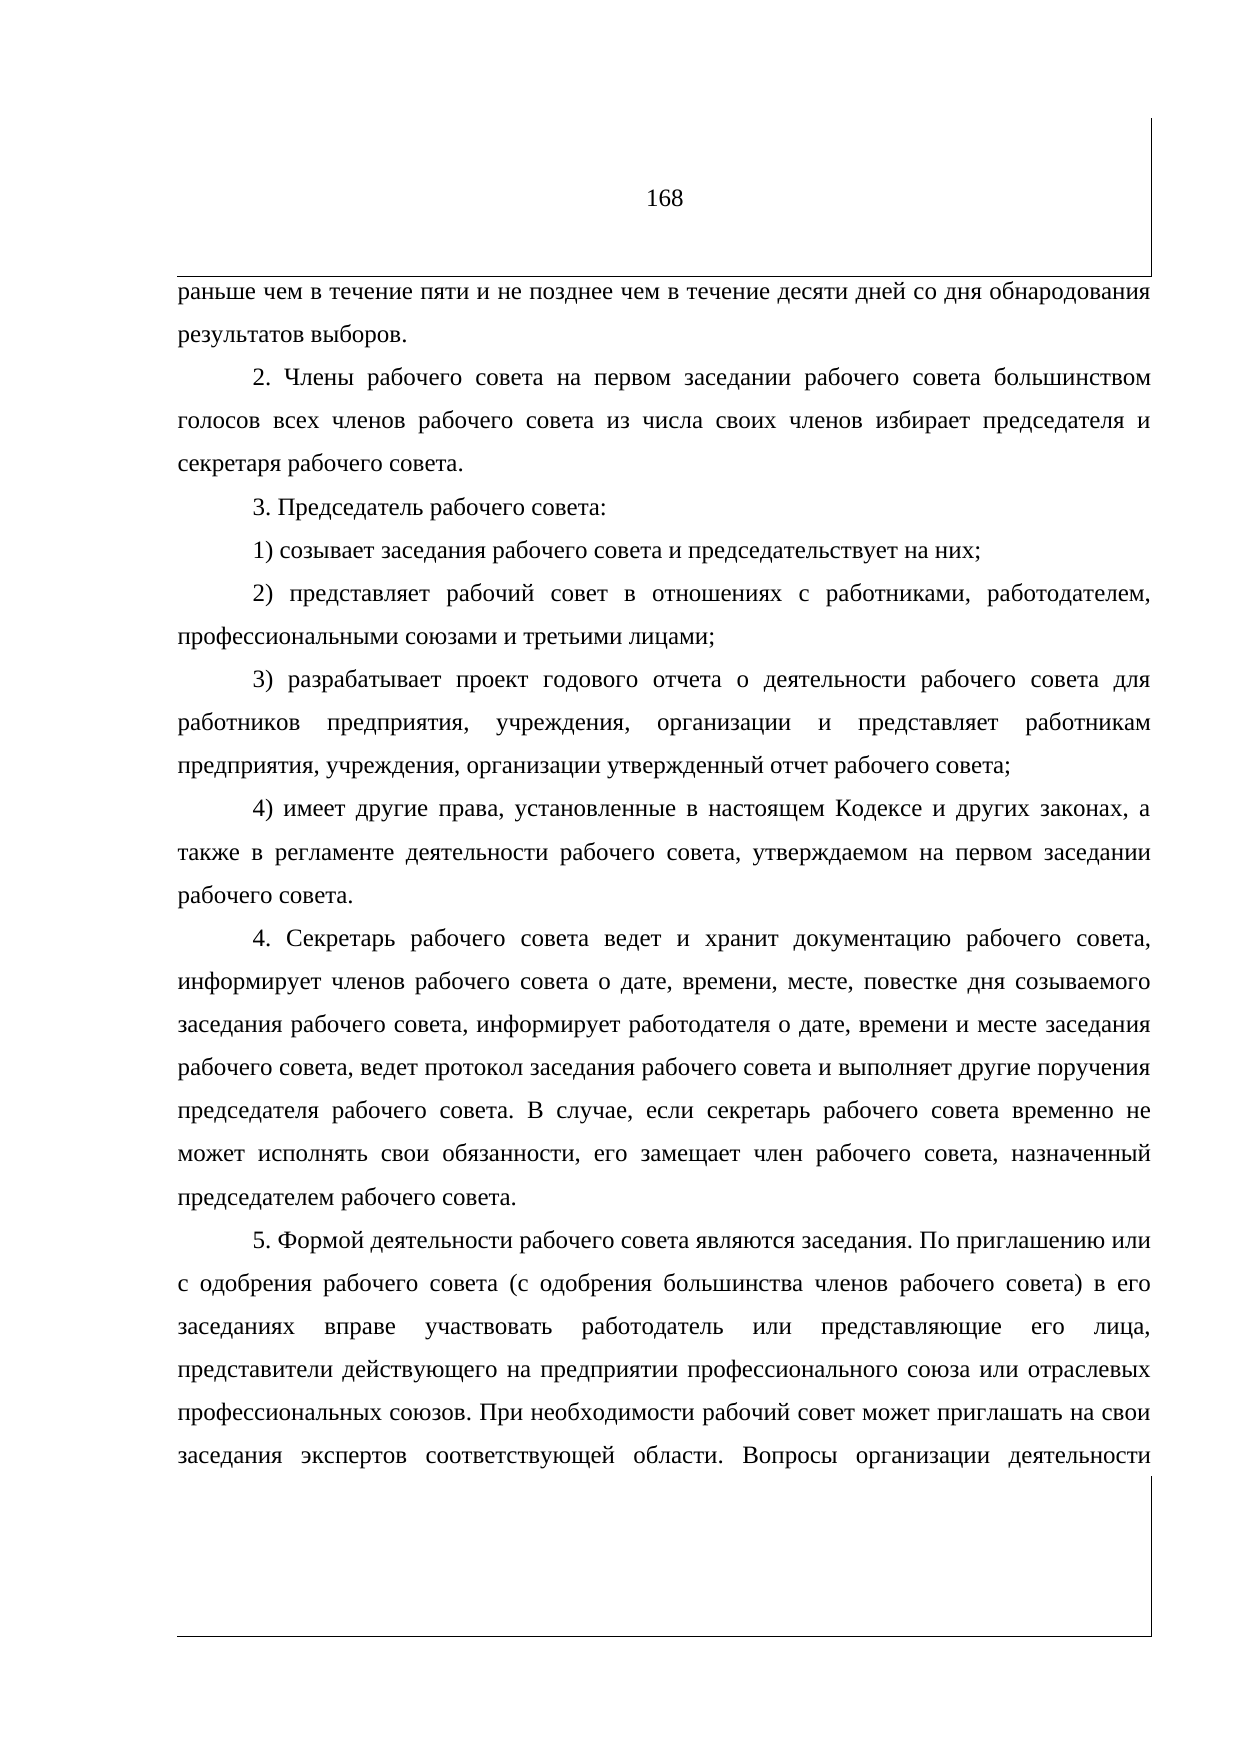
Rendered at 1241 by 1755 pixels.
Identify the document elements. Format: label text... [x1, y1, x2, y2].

text 2) представляет рабочий совет в отношениях с работниками, работодателем, профессиональными союзами и третьими лицами; [177, 578, 1152, 650]
text 3. Председатель рабочего совета: [177, 492, 1152, 520]
text 3) разрабатывает проект годового отчета о деятельности рабочего совета для работников предприятия, учреждения, организации и представляет работникам предприятия, учреждения, организации утвержденный отчет рабочего совета; [177, 664, 1152, 779]
text раньше чем в течение пяти и не позднее чем в течение десяти дней со дня обнародования результатов выборов. [177, 276, 1152, 348]
text 1) созывает заседания рабочего совета и председательствует на них; [177, 535, 1152, 563]
text 2. Члены рабочего совета на первом заседании рабочего совета большинством голосов всех членов рабочего совета из числа своих членов избирает председателя и секретаря рабочего совета. [177, 362, 1152, 477]
text 4) имеет другие права, установленные в настоящем Кодексе и других законах, а также в регламенте деятельности рабочего совета, утверждаемом на первом заседании рабочего совета. [177, 793, 1152, 908]
text 4. Секретарь рабочего совета ведет и хранит документацию рабочего совета, информирует членов рабочего совета о дате, времени, месте, повестке дня созываемого заседания рабочего совета, информирует работодателя о дате, времени и месте заседания рабочего совета, ведет протокол заседания рабочего совета и выполняет другие поручения председателя рабочего совета. В случае, если секретарь рабочего совета временно не может исполнять свои обязанности, его замещает член рабочего совета, назначенный председателем рабочего совета. [177, 923, 1152, 1210]
text 5. Формой деятельности рабочего совета являются заседания. По приглашению или с одобрения рабочего совета (с одобрения большинства членов рабочего совета) в его заседаниях вправе участвовать работодатель или представляющие его лица, представители действующего на предприятии профессионального союза или отраслевых профессиональных союзов. При необходимости рабочий совет может приглашать на свои заседания экспертов соответствующей области. Вопросы организации деятельности [177, 1225, 1152, 1469]
